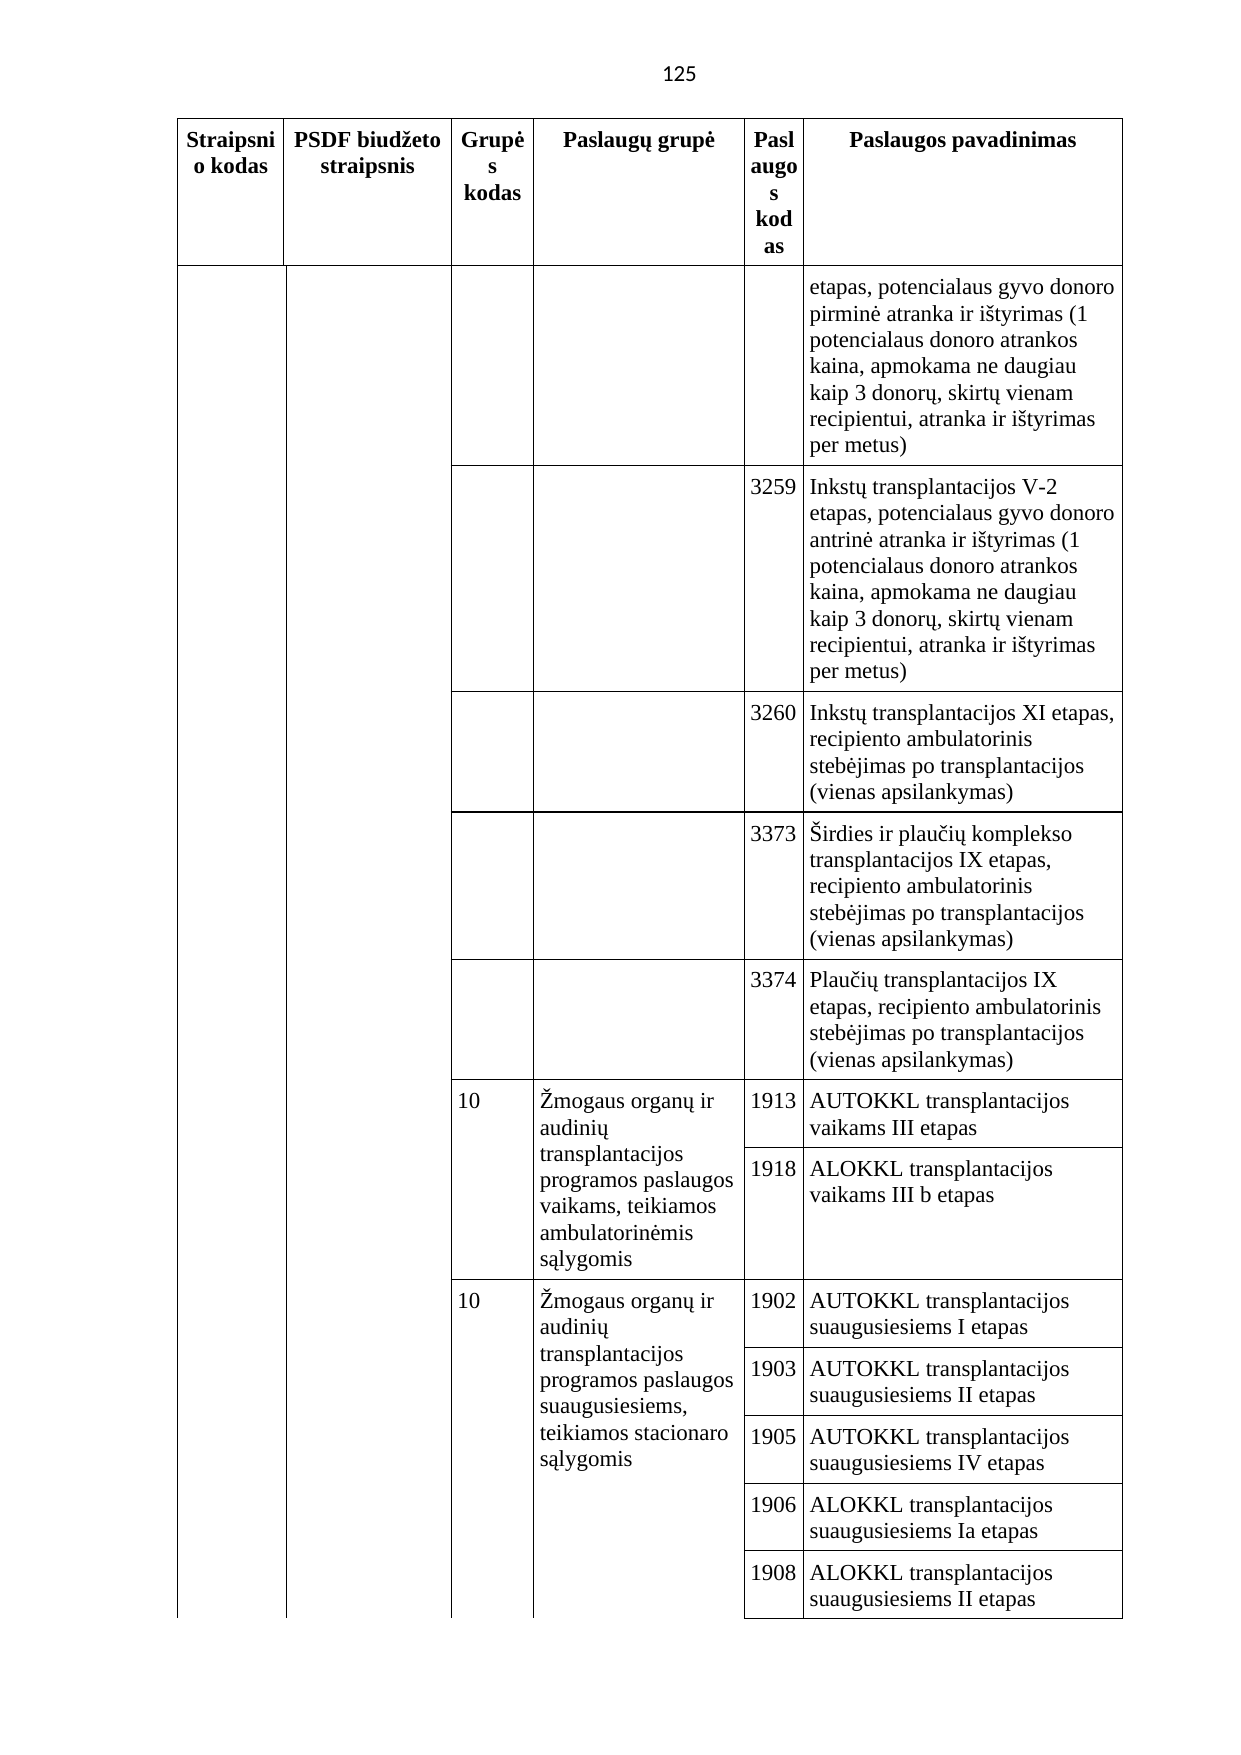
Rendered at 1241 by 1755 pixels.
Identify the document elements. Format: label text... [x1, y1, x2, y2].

table_cell Žmogaus organų ir audinių transplantacijos programos paslaugos vaikams, teikiamos ambulatorinėmis sąlygomis [534, 1080, 744, 1279]
table_cell 1913 [745, 1080, 803, 1147]
table_cell [178, 1279, 286, 1347]
table_cell AUTOKKL transplantacijos suaugusiesiems IV etapas [804, 1416, 1122, 1482]
table_cell [287, 266, 451, 465]
table_cell [287, 1550, 451, 1618]
table_cell [178, 959, 286, 1079]
table_cell [178, 1347, 286, 1414]
table_cell [178, 811, 286, 958]
table_cell [452, 813, 533, 958]
table_cell [178, 1550, 286, 1618]
table_cell [287, 1415, 451, 1482]
table_cell [534, 266, 744, 465]
table_cell 3260 [745, 692, 803, 811]
table_cell [287, 1147, 451, 1279]
table_cell 1905 [745, 1416, 803, 1482]
table_cell [178, 266, 286, 465]
table_cell [287, 1079, 451, 1147]
table_cell Inkstų transplantacijos XI etapas, recipiento ambulatorinis stebėjimas po transplantacijos (vienas apsilankymas) [804, 692, 1122, 811]
table_cell [452, 466, 533, 691]
table_cell [287, 1483, 451, 1550]
table_cell [534, 960, 744, 1079]
table_header Paslaugos pavadinimas [804, 119, 1122, 265]
table_cell [178, 465, 286, 691]
table_header Straipsnio kodas [178, 119, 283, 265]
table_cell ALOKKL transplantacijos suaugusiesiems II etapas [804, 1551, 1122, 1618]
table_cell 1908 [745, 1551, 803, 1618]
table_cell [452, 960, 533, 1079]
table_cell 1906 [745, 1484, 803, 1550]
table_cell [287, 1347, 451, 1414]
table_cell [178, 1415, 286, 1482]
table_cell [178, 691, 286, 811]
table_cell ALOKKL transplantacijos suaugusiesiems Ia etapas [804, 1484, 1122, 1550]
table_cell 10 [452, 1080, 533, 1147]
table_cell AUTOKKL transplantacijos suaugusiesiems I etapas [804, 1280, 1122, 1347]
table_cell [534, 813, 744, 958]
table_cell 3374 [745, 960, 803, 1079]
table_header PSDF biudžeto straipsnis [284, 119, 451, 265]
table_cell [745, 266, 803, 465]
table_cell [534, 466, 744, 691]
table_cell [178, 1079, 286, 1147]
table_cell [287, 1279, 451, 1347]
table_cell [287, 811, 451, 958]
table_cell Plaučių transplantacijos IX etapas, recipiento ambulatorinis stebėjimas po transplantacijos (vienas apsilankymas) [804, 960, 1122, 1079]
table_header Paslaugos kodas [745, 119, 803, 265]
table_cell [452, 266, 533, 465]
table_cell [287, 691, 451, 811]
table_cell Žmogaus organų ir audinių transplantacijos programos paslaugos suaugusiesiems, teikiamos stacionaro sąlygomis [534, 1280, 744, 1618]
table_cell etapas, potencialaus gyvo donoro pirminė atranka ir ištyrimas (1 potencialaus donoro atrankos kaina, apmokama ne daugiau kaip 3 donorų, skirtų vienam recipientui, atranka ir ištyrimas per metus) [804, 266, 1122, 465]
table_header Grupės kodas [452, 119, 533, 265]
table_cell 3373 [745, 813, 803, 958]
table_cell [287, 465, 451, 691]
table_cell 10 [452, 1280, 533, 1618]
table_cell [178, 1483, 286, 1550]
table_cell [452, 1147, 533, 1279]
table_cell 1918 [745, 1148, 803, 1279]
table_header Paslaugų grupė [534, 119, 744, 265]
table_cell Inkstų transplantacijos V-2 etapas, potencialaus gyvo donoro antrinė atranka ir ištyrimas (1 potencialaus donoro atrankos kaina, apmokama ne daugiau kaip 3 donorų, skirtų vienam recipientui, atranka ir ištyrimas per metus) [804, 466, 1122, 691]
table_cell [452, 692, 533, 811]
table_cell ALOKKL transplantacijos vaikams III b etapas [804, 1148, 1122, 1279]
table_cell AUTOKKL transplantacijos suaugusiesiems II etapas [804, 1348, 1122, 1414]
table_cell 1903 [745, 1348, 803, 1414]
table_cell Širdies ir plaučių komplekso transplantacijos IX etapas, recipiento ambulatorinis stebėjimas po transplantacijos (vienas apsilankymas) [804, 813, 1122, 958]
table_cell [534, 692, 744, 811]
table_cell AUTOKKL transplantacijos vaikams III etapas [804, 1080, 1122, 1147]
table_cell 3259 [745, 466, 803, 691]
table_cell [178, 1147, 286, 1279]
table_cell [287, 959, 451, 1079]
table_cell 1902 [745, 1280, 803, 1347]
